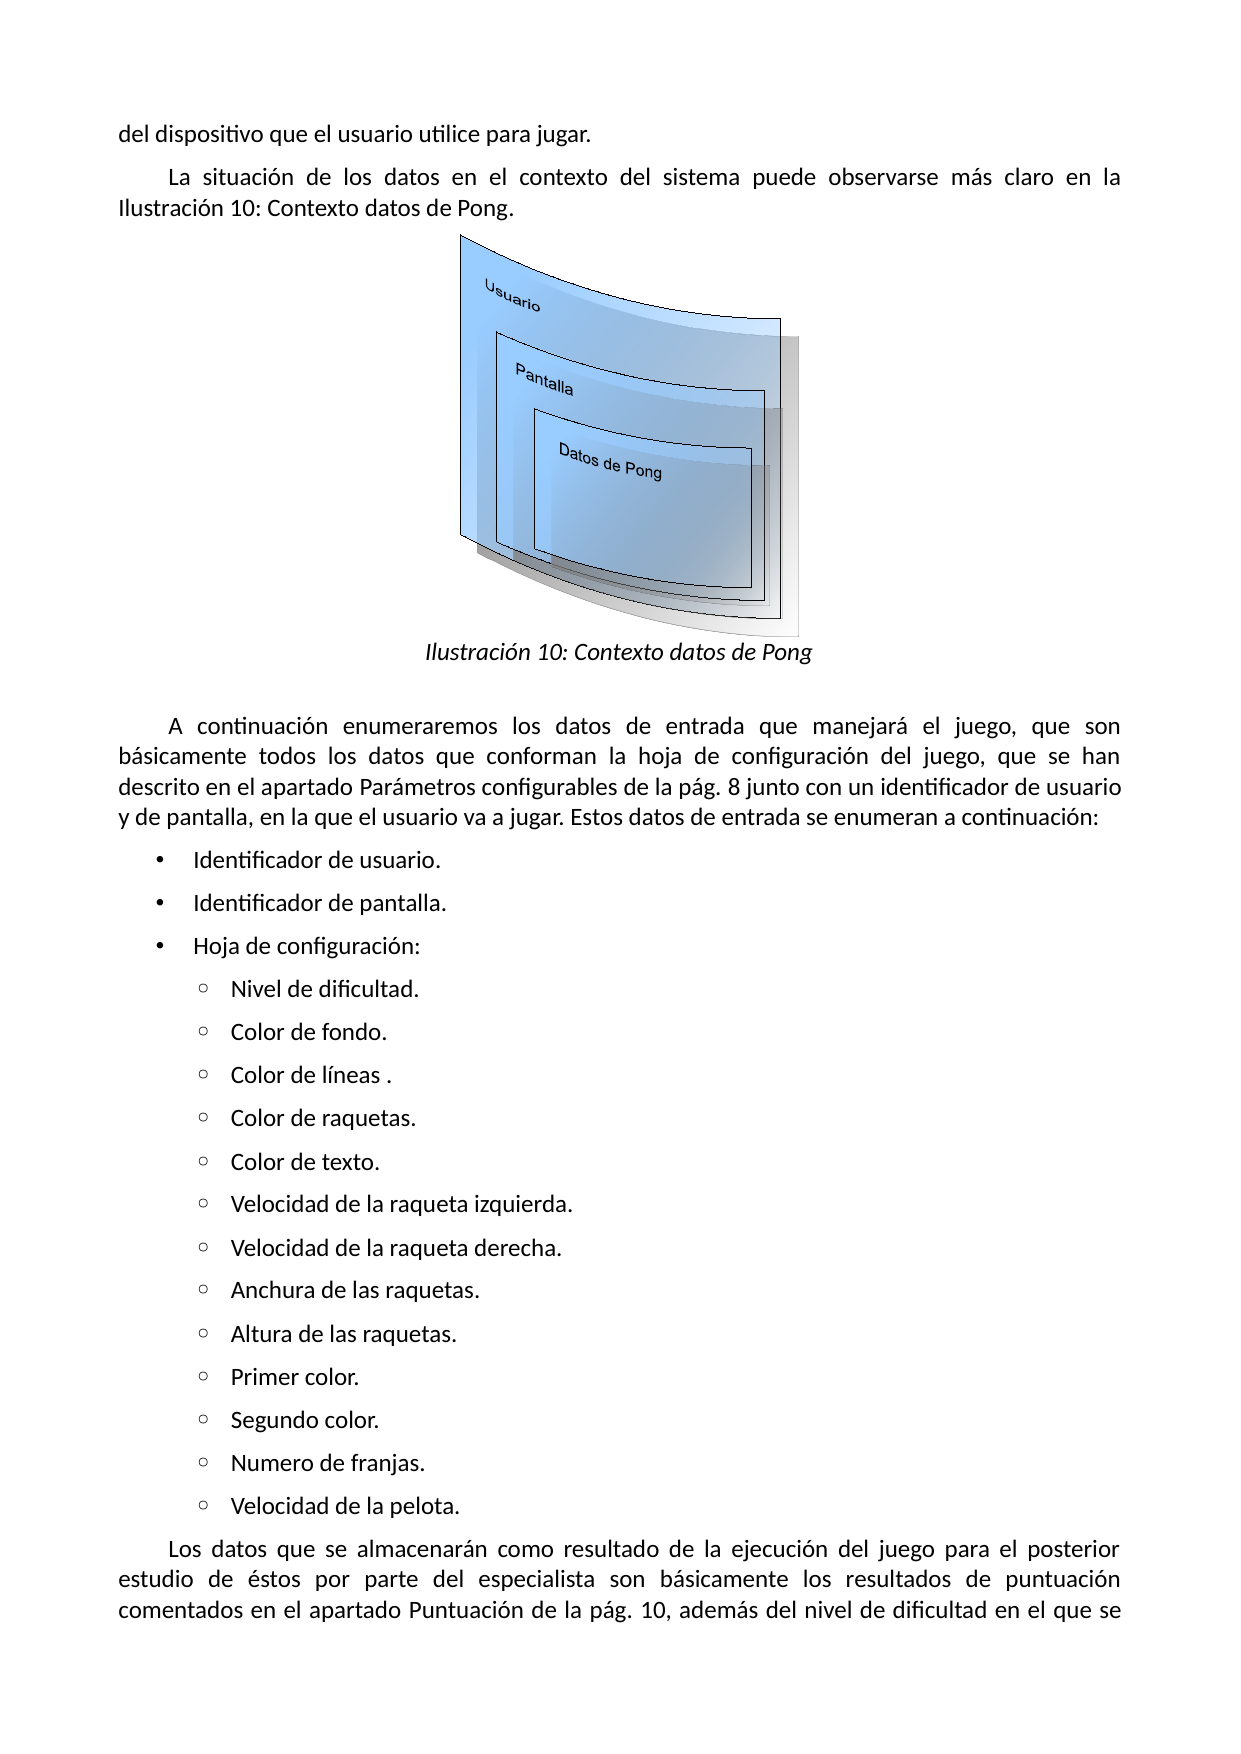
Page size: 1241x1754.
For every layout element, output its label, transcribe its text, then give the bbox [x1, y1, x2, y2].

list Color de raquetas. [193, 1103, 1122, 1133]
list Velocidad de la raqueta derecha. [193, 1232, 1122, 1262]
list Numero de franjas. [193, 1447, 1122, 1477]
list Color de fondo. [193, 1017, 1122, 1047]
list Nivel de dificultad. [193, 973, 1122, 1004]
list Velocidad de la pelota. [193, 1490, 1122, 1520]
text A continuación enumeraremos los datos de entrada que manejará el juego, que son básicamente todos los datos que conforman la hoja de configuración del juego, que se han descrito en el apartado Parámetros configurables de la pág. 8 junto con un identificador de usuario y de pantalla, en la que el usuario va a jugar. Estos datos de entrada se enumeran a continuación: [118, 710, 1122, 832]
text Ilustración 10: Contexto datos de Pong [423, 247, 817, 667]
list Hoja de configuración: [156, 931, 1122, 961]
list Altura de las raquetas. [193, 1318, 1122, 1348]
list Color de líneas . [193, 1059, 1122, 1090]
list Color de texto. [193, 1146, 1122, 1176]
list Anchura de las raquetas. [193, 1275, 1122, 1305]
text Los datos que se almacenarán como resultado de la ejecución del juego para el posterior estudio de éstos por parte del especialista son básicamente los resultados de puntuación comentados en el apartado Puntuación de la pág. 10, además del nivel de dificultad en el que se [118, 1533, 1122, 1624]
text del dispositivo que el usuario utilice para jugar. [118, 118, 1122, 149]
text La situación de los datos en el contexto del sistema puede observarse más claro en la Ilustración 10: Contexto datos de Pong. [118, 161, 1122, 222]
list Identificador de usuario. [156, 844, 1122, 875]
list Segundo color. [193, 1404, 1122, 1434]
list Identificador de pantalla. [156, 887, 1122, 918]
list Velocidad de la raqueta izquierda. [193, 1189, 1122, 1219]
list Primer color. [193, 1361, 1122, 1391]
